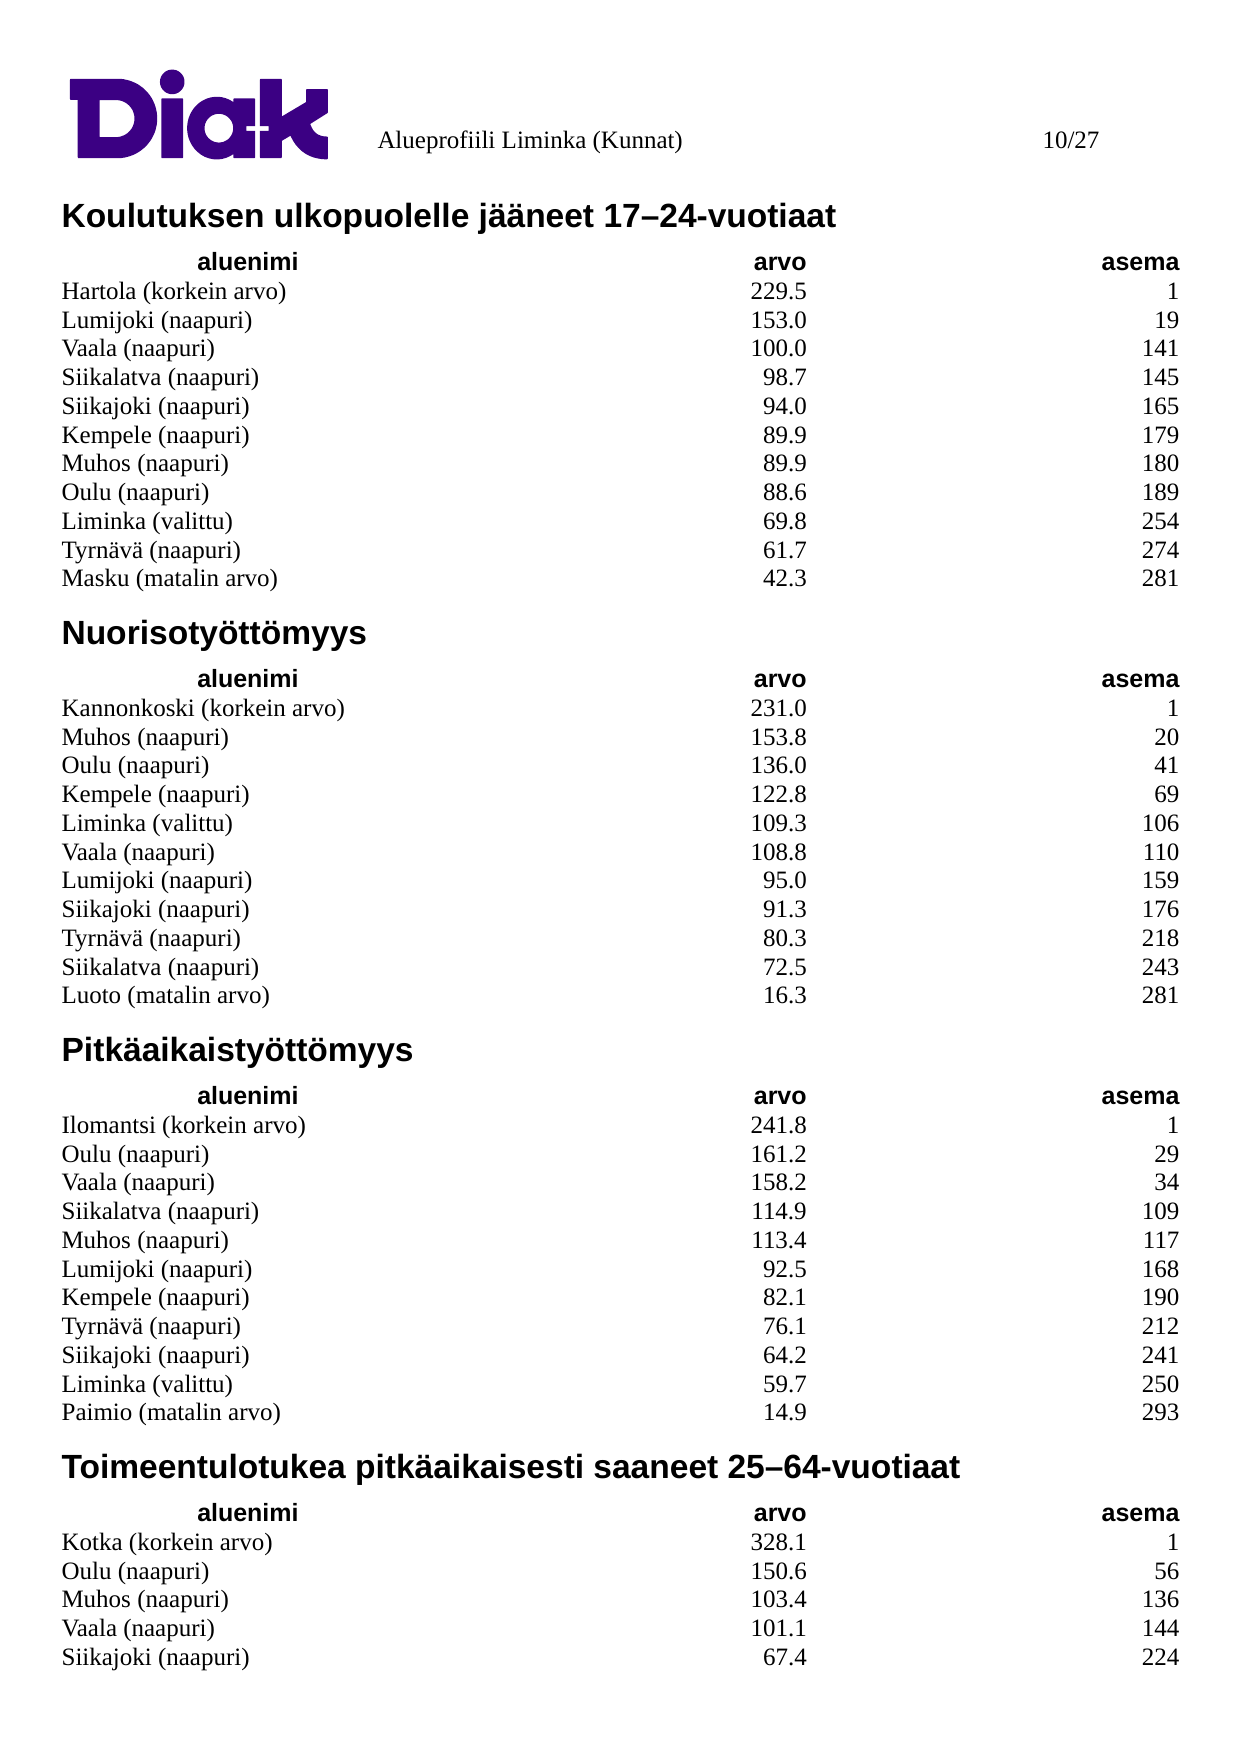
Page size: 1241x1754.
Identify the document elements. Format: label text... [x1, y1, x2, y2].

table_cell 109 [806, 1196, 1179, 1225]
table_cell Liminka (valittu) [61, 1369, 434, 1397]
table_cell Masku (matalin arvo) [61, 564, 434, 592]
table_cell Vaala (naapuri) [61, 334, 434, 362]
table_cell Oulu (naapuri) [61, 477, 434, 506]
table_cell Lumijoki (naapuri) [61, 866, 434, 894]
table_cell Kempele (naapuri) [61, 779, 434, 808]
table_cell 110 [806, 837, 1179, 866]
table_cell 136 [806, 1585, 1179, 1613]
table_cell 176 [806, 894, 1179, 923]
table_cell 95.0 [434, 866, 806, 894]
table_cell Lumijoki (naapuri) [61, 1254, 434, 1282]
table_cell 241.8 [434, 1110, 806, 1139]
table_cell Hartola (korkein arvo) [61, 276, 434, 305]
table_cell Muhos (naapuri) [61, 449, 434, 477]
table_cell 144 [806, 1613, 1179, 1642]
subtitle Koulutuksen ulkopuolelle jääneet 17–24-vuotiaat [61, 196, 1179, 235]
table_header asema [806, 1081, 1179, 1110]
table_cell Siikalatva (naapuri) [61, 952, 434, 981]
table_cell 161.2 [434, 1139, 806, 1167]
table_cell Kotka (korkein arvo) [61, 1527, 434, 1556]
table_cell 67.4 [434, 1642, 806, 1671]
table_cell 92.5 [434, 1254, 806, 1282]
table_cell Muhos (naapuri) [61, 1585, 434, 1613]
table_cell 113.4 [434, 1225, 806, 1254]
table_cell Kempele (naapuri) [61, 420, 434, 448]
table_cell 1 [806, 276, 1179, 305]
table_cell 281 [806, 564, 1179, 592]
table_cell Siikalatva (naapuri) [61, 1196, 434, 1225]
table_cell 159 [806, 866, 1179, 894]
table_cell 69.8 [434, 506, 806, 535]
table_cell 42.3 [434, 564, 806, 592]
table_cell Tyrnävä (naapuri) [61, 535, 434, 563]
table_cell Luoto (matalin arvo) [61, 981, 434, 1009]
table_cell 254 [806, 506, 1179, 535]
table_cell 109.3 [434, 808, 806, 837]
table_cell Vaala (naapuri) [61, 1613, 434, 1642]
table_cell 250 [806, 1369, 1179, 1397]
table_cell Siikajoki (naapuri) [61, 1340, 434, 1369]
table_cell Siikajoki (naapuri) [61, 894, 434, 923]
table_cell Liminka (valittu) [61, 506, 434, 535]
table_cell 91.3 [434, 894, 806, 923]
subtitle Nuorisotyöttömyys [61, 613, 1179, 652]
table_cell 136.0 [434, 751, 806, 779]
table_cell 281 [806, 981, 1179, 1009]
table_cell 168 [806, 1254, 1179, 1282]
table_cell 19 [806, 305, 1179, 333]
table_cell Tyrnävä (naapuri) [61, 923, 434, 952]
table_cell Siikajoki (naapuri) [61, 391, 434, 420]
table_cell 16.3 [434, 981, 806, 1009]
table_cell 190 [806, 1283, 1179, 1311]
table_header arvo [434, 1498, 806, 1527]
table_cell Paimio (matalin arvo) [61, 1398, 434, 1426]
table_header arvo [434, 1081, 806, 1110]
table_cell 101.1 [434, 1613, 806, 1642]
table_cell 72.5 [434, 952, 806, 981]
table_cell 88.6 [434, 477, 806, 506]
table_cell Ilomantsi (korkein arvo) [61, 1110, 434, 1139]
table_cell 1 [806, 693, 1179, 722]
table_cell 103.4 [434, 1585, 806, 1613]
table_cell Muhos (naapuri) [61, 722, 434, 751]
table_cell Oulu (naapuri) [61, 751, 434, 779]
table_cell 94.0 [434, 391, 806, 420]
table_cell 41 [806, 751, 1179, 779]
subtitle Pitkäaikaistyöttömyys [61, 1030, 1179, 1069]
table_cell 76.1 [434, 1311, 806, 1340]
table_cell 243 [806, 952, 1179, 981]
table_cell Vaala (naapuri) [61, 837, 434, 866]
table_cell 1 [806, 1110, 1179, 1139]
table_cell 29 [806, 1139, 1179, 1167]
table_cell Siikalatva (naapuri) [61, 362, 434, 391]
table_cell 145 [806, 362, 1179, 391]
table_cell 141 [806, 334, 1179, 362]
table_cell 229.5 [434, 276, 806, 305]
subtitle Toimeentulotukea pitkäaikaisesti saaneet 25–64-vuotiaat [61, 1447, 1179, 1486]
table_header aluenimi [61, 1498, 434, 1527]
table_cell 106 [806, 808, 1179, 837]
table_cell 122.8 [434, 779, 806, 808]
table_cell Oulu (naapuri) [61, 1139, 434, 1167]
table_cell 179 [806, 420, 1179, 448]
table_cell 274 [806, 535, 1179, 563]
table_header arvo [434, 247, 806, 276]
table_cell 180 [806, 449, 1179, 477]
table_header asema [806, 247, 1179, 276]
table_cell 1 [806, 1527, 1179, 1556]
table_cell Vaala (naapuri) [61, 1168, 434, 1196]
table_cell 59.7 [434, 1369, 806, 1397]
table_header asema [806, 664, 1179, 693]
table_cell 98.7 [434, 362, 806, 391]
table_cell 241 [806, 1340, 1179, 1369]
table_header aluenimi [61, 1081, 434, 1110]
table_cell 165 [806, 391, 1179, 420]
table_cell 69 [806, 779, 1179, 808]
table_cell 153.8 [434, 722, 806, 751]
table_cell 231.0 [434, 693, 806, 722]
table_cell 212 [806, 1311, 1179, 1340]
table_cell 89.9 [434, 449, 806, 477]
table_cell 20 [806, 722, 1179, 751]
table_cell 14.9 [434, 1398, 806, 1426]
table_cell 218 [806, 923, 1179, 952]
table_cell 108.8 [434, 837, 806, 866]
table_cell 80.3 [434, 923, 806, 952]
table_cell Tyrnävä (naapuri) [61, 1311, 434, 1340]
table_cell 56 [806, 1556, 1179, 1584]
table_cell 224 [806, 1642, 1179, 1671]
table_header asema [806, 1498, 1179, 1527]
table_header arvo [434, 664, 806, 693]
table_cell Kannonkoski (korkein arvo) [61, 693, 434, 722]
table_cell Liminka (valittu) [61, 808, 434, 837]
table_cell 100.0 [434, 334, 806, 362]
table_cell Siikajoki (naapuri) [61, 1642, 434, 1671]
table_cell 153.0 [434, 305, 806, 333]
table_cell Lumijoki (naapuri) [61, 305, 434, 333]
table_cell 117 [806, 1225, 1179, 1254]
table_cell Muhos (naapuri) [61, 1225, 434, 1254]
table_cell Oulu (naapuri) [61, 1556, 434, 1584]
table_cell Kempele (naapuri) [61, 1283, 434, 1311]
table_cell 34 [806, 1168, 1179, 1196]
table_cell 150.6 [434, 1556, 806, 1584]
table_cell 114.9 [434, 1196, 806, 1225]
table_header aluenimi [61, 664, 434, 693]
table_cell 61.7 [434, 535, 806, 563]
table_header aluenimi [61, 247, 434, 276]
table_cell 293 [806, 1398, 1179, 1426]
table_cell 64.2 [434, 1340, 806, 1369]
table_cell 89.9 [434, 420, 806, 448]
table_cell 82.1 [434, 1283, 806, 1311]
table_cell 328.1 [434, 1527, 806, 1556]
table_cell 189 [806, 477, 1179, 506]
table_cell 158.2 [434, 1168, 806, 1196]
